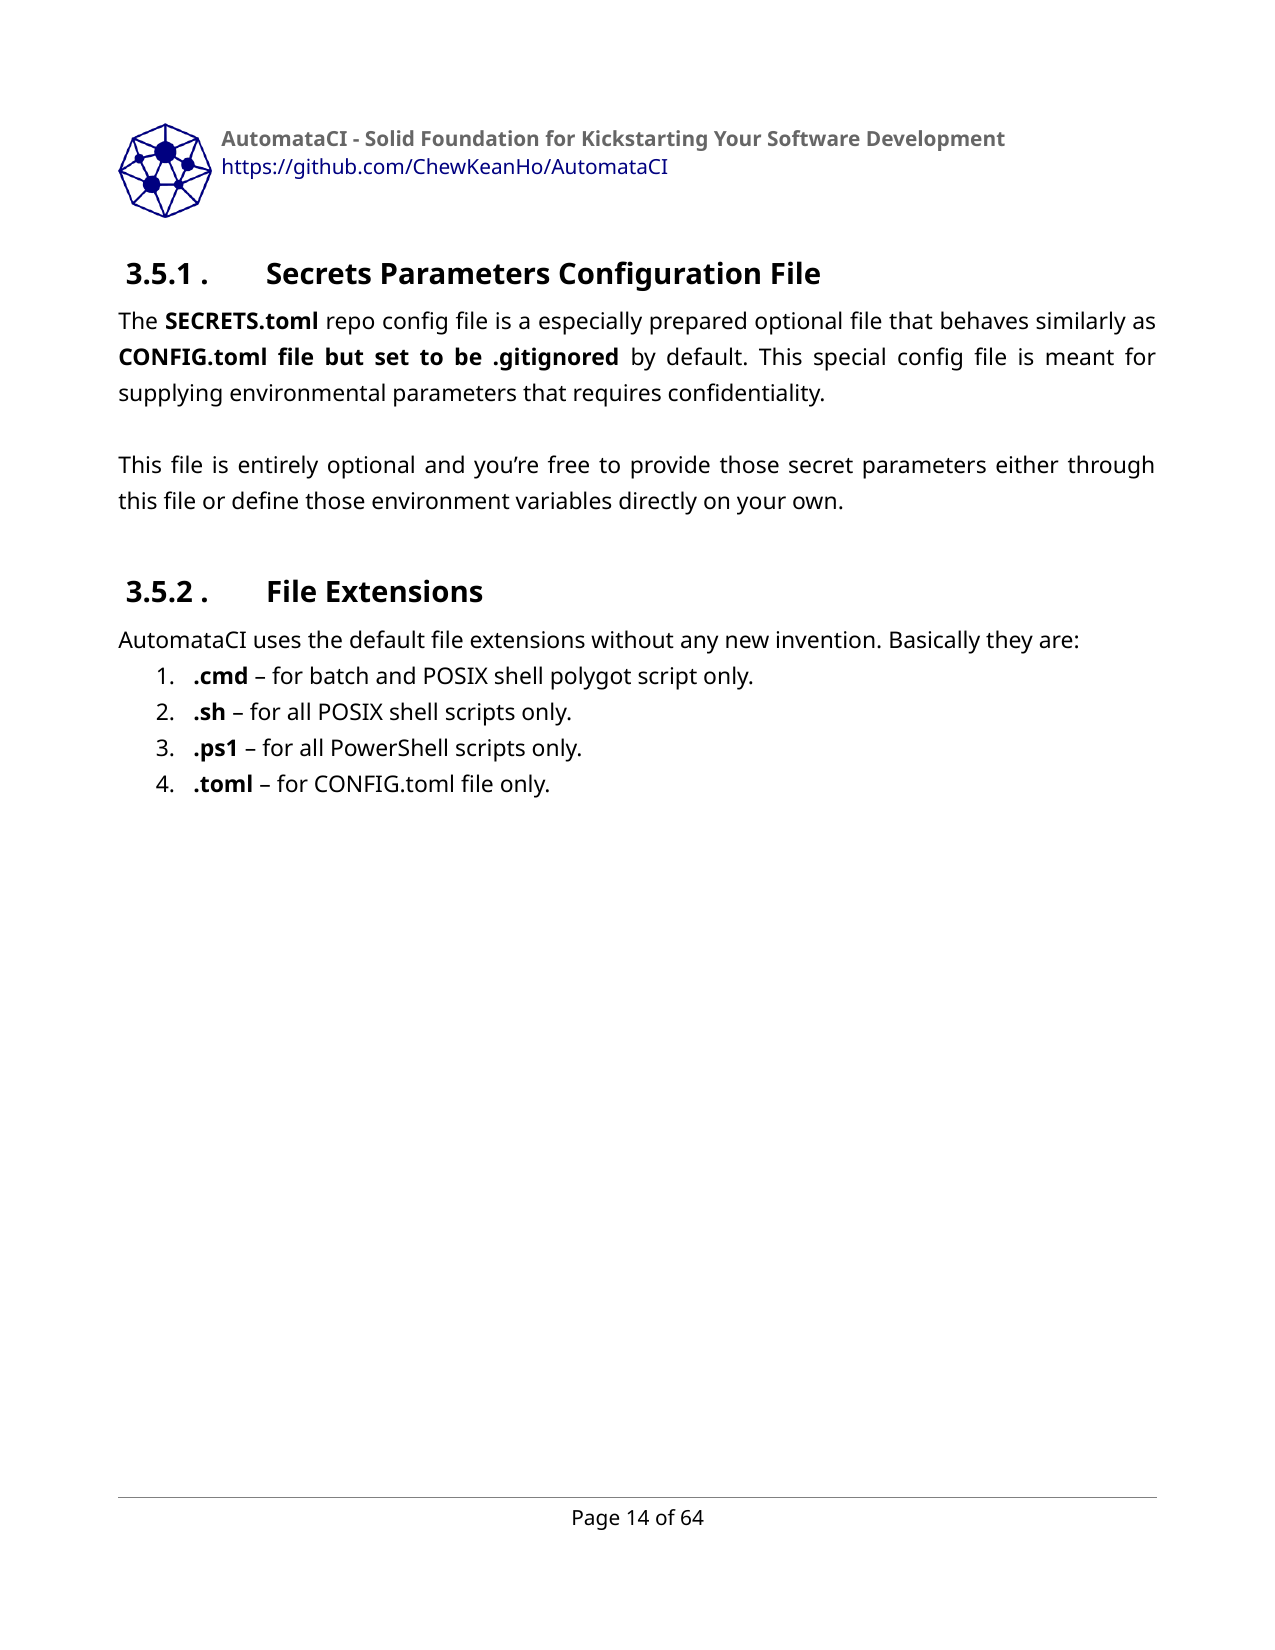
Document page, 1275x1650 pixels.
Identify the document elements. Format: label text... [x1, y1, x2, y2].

text AutomataCI uses the default file extensions without any new invention. Basically they are: [118, 624, 1157, 655]
text This file is entirely optional and you’re free to provide those secret parameters either through this file or define those environment variables directly on your own. [118, 449, 1157, 516]
subtitle File Extensions [118, 571, 1157, 611]
list .ps1 – for all PowerShell scripts only. [156, 732, 1157, 763]
list .sh – for all POSIX shell scripts only. [156, 696, 1157, 727]
subtitle Secrets Parameters Configuration File [118, 253, 1157, 293]
list .toml – for CONFIG.toml file only. [156, 768, 1157, 799]
picture [118, 123, 212, 218]
list .cmd – for batch and POSIX shell polygot script only. [156, 660, 1157, 691]
text The SECRETS.toml repo config file is a especially prepared optional file that behaves similarly as CONFIG.toml file but set to be .gitignored by default. This special config file is meant for supplying environmental parameters that requires confidentiality. [118, 305, 1157, 408]
